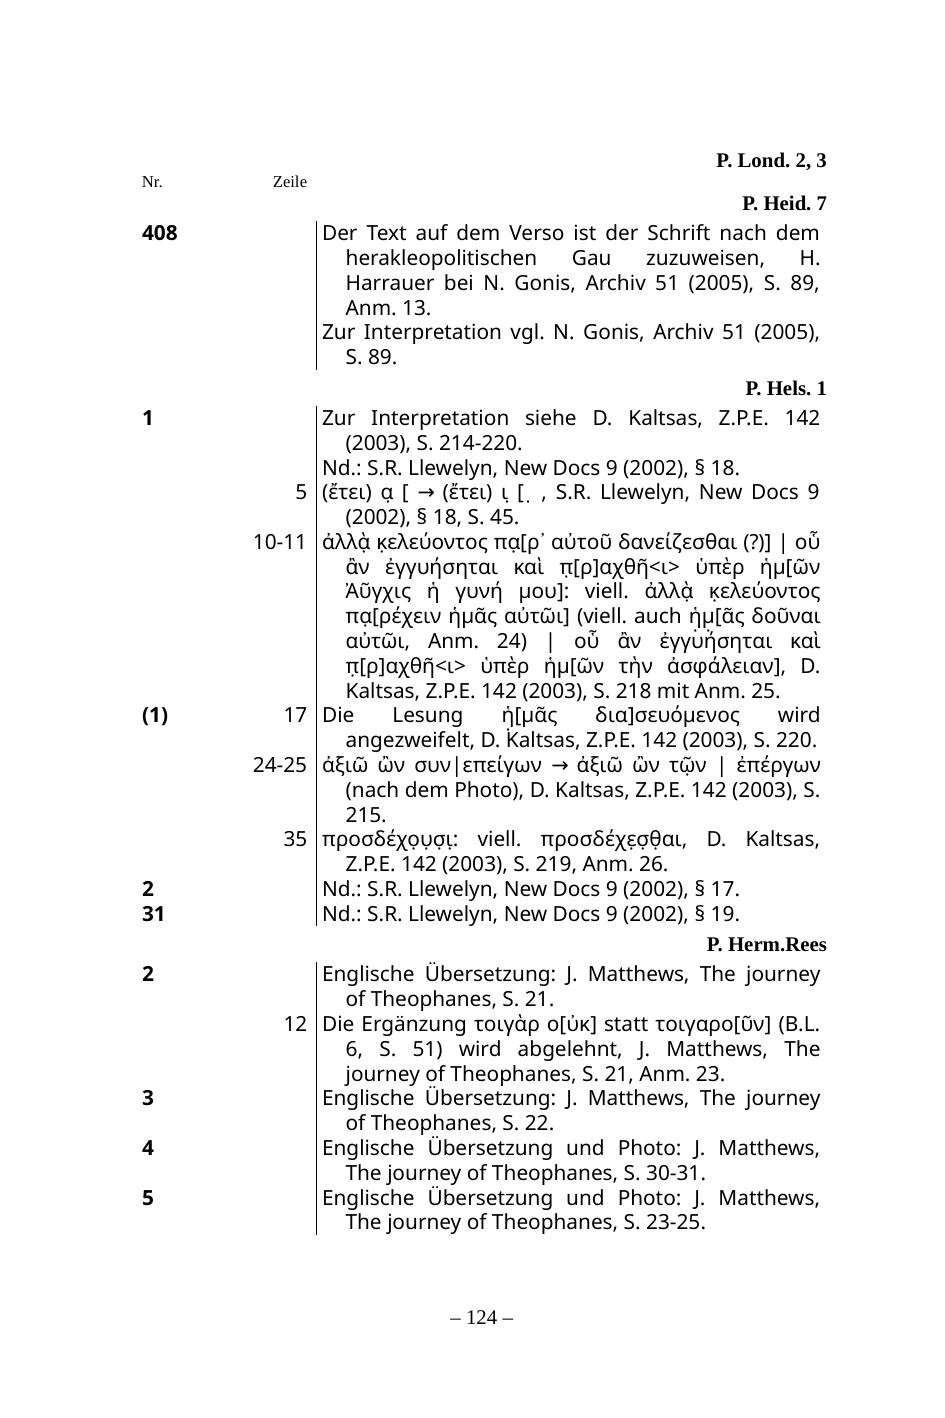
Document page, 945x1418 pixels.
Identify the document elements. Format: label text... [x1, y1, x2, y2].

table_cell [136, 320, 316, 369]
table_cell Die Ergänzung τοιγὰρ ο[ὐκ] statt τοιγαρο[ῦν] (B.L. 6, S. 51) wird abgelehnt, J. Matthews, The journey of Theophanes, S. 21, Anm. 23. [317, 1012, 827, 1086]
table_cell Nd.: S.R. Llewelyn, New Docs 9 (2002), § 19. [317, 901, 827, 926]
table_cell ἀλλὰ̣ κ̣ελεύοντος πα̣[ρ᾿ αὐτοῦ δανείζεσθαι (?)] | οὗ ἂν ἐγγυήσηται καὶ π̣[ρ]αχθῆ<ι> ὑπὲρ ἡμ[ῶν Ἀῦγχις ἡ γυνή μου]: viell. ἀλλὰ̣ κ̣ελεύοντος πα̣[ρέχειν ἡμᾶς αὐτῶι] (viell. auch ἡ̣μ̣[ᾶς δοῦναι αὐτῶι, Anm. 24) | οὗ ἂν ἐγγυήσηται καὶ π̣[ρ]αχθῆ<ι> ὑπὲρ ἡμ[ῶν τὴν ἀσφάλειαν], D. Kaltsas, Z.P.E. 142 (2003), S. 218 mit Anm. 25. [317, 530, 827, 703]
table_cell 12 [224, 1012, 316, 1086]
subtitle P. Heid. 7 [136, 191, 827, 215]
table_cell 4 [136, 1136, 316, 1185]
table_cell 5 [136, 1185, 316, 1235]
table_cell ἀξιῶ ὢν συν|επείγων → ἀξιῶ ὢν τῶ̣ν | ἐπέργων (nach dem Photo), D. Kaltsas, Z.P.E. 142 (2003), S. 215. [317, 753, 827, 827]
table_cell [136, 827, 224, 877]
table_cell Englische Übersetzung und Photo: J. Matthews, The journey of Theophanes, S. 30-31. [317, 1136, 827, 1185]
table_cell [136, 455, 316, 480]
table_cell 2 [136, 877, 316, 901]
table_cell Englische Übersetzung und Photo: J. Matthews, The journey of Theophanes, S. 23-25. [317, 1185, 827, 1235]
table_cell [136, 1012, 224, 1086]
table_cell Nd.: S.R. Llewelyn, New Docs 9 (2002), § 17. [317, 877, 827, 901]
table_cell 5 [224, 480, 316, 529]
table_cell Zur Interpretation vgl. N. Gonis, Archiv 51 (2005), S. 89. [317, 320, 827, 369]
subtitle P. Hels. 1 [136, 376, 827, 399]
table_header 1 [136, 406, 316, 455]
table_cell (1) [136, 703, 224, 753]
table_cell 3 [136, 1086, 316, 1136]
table_cell 10-11 [224, 530, 316, 703]
table_cell [136, 480, 224, 529]
table_cell 24-25 [224, 753, 316, 827]
table_cell Die Lesung ἡ̣[μᾶς δια]σευόμενος wird angezweifelt, D. Kaltsas, Z.P.E. 142 (2003), S. 220. [317, 703, 827, 753]
table_cell 35 [224, 827, 316, 877]
table_header Zur Interpretation siehe D. Kaltsas, Z.P.E. 142 (2003), S. 214-220. [317, 406, 827, 455]
table_header 2 [136, 962, 316, 1012]
table_cell 17 [224, 703, 316, 753]
table_cell προσδέχο̣υ̣σ̣ι̣: viell. προσδέχε̣σ̣θ̣αι, D. Kaltsas, Z.P.E. 142 (2003), S. 219, Anm. 26. [317, 827, 827, 877]
table_cell (ἔτει) α̣ [ → (ἔτει) ι̣ [ ̣ , S.R. Llewelyn, New Docs 9 (2002), § 18, S. 45. [317, 480, 827, 529]
table_cell [136, 753, 224, 827]
table_header 408 [136, 221, 316, 320]
table_cell Nd.: S.R. Llewelyn, New Docs 9 (2002), § 18. [317, 455, 827, 480]
table_cell [136, 530, 224, 703]
table_header Der Text auf dem Verso ist der Schrift nach dem herakleopolitischen Gau zuzuweisen, H. Harrauer bei N. Gonis, Archiv 51 (2005), S. 89, Anm. 13. [317, 221, 827, 320]
table_header Englische Übersetzung: J. Matthews, The journey of Theophanes, S. 21. [317, 962, 827, 1012]
table_cell Englische Übersetzung: J. Matthews, The journey of Theophanes, S. 22. [317, 1086, 827, 1136]
table_cell 31 [136, 901, 316, 926]
subtitle P. Herm.Rees [136, 932, 827, 956]
